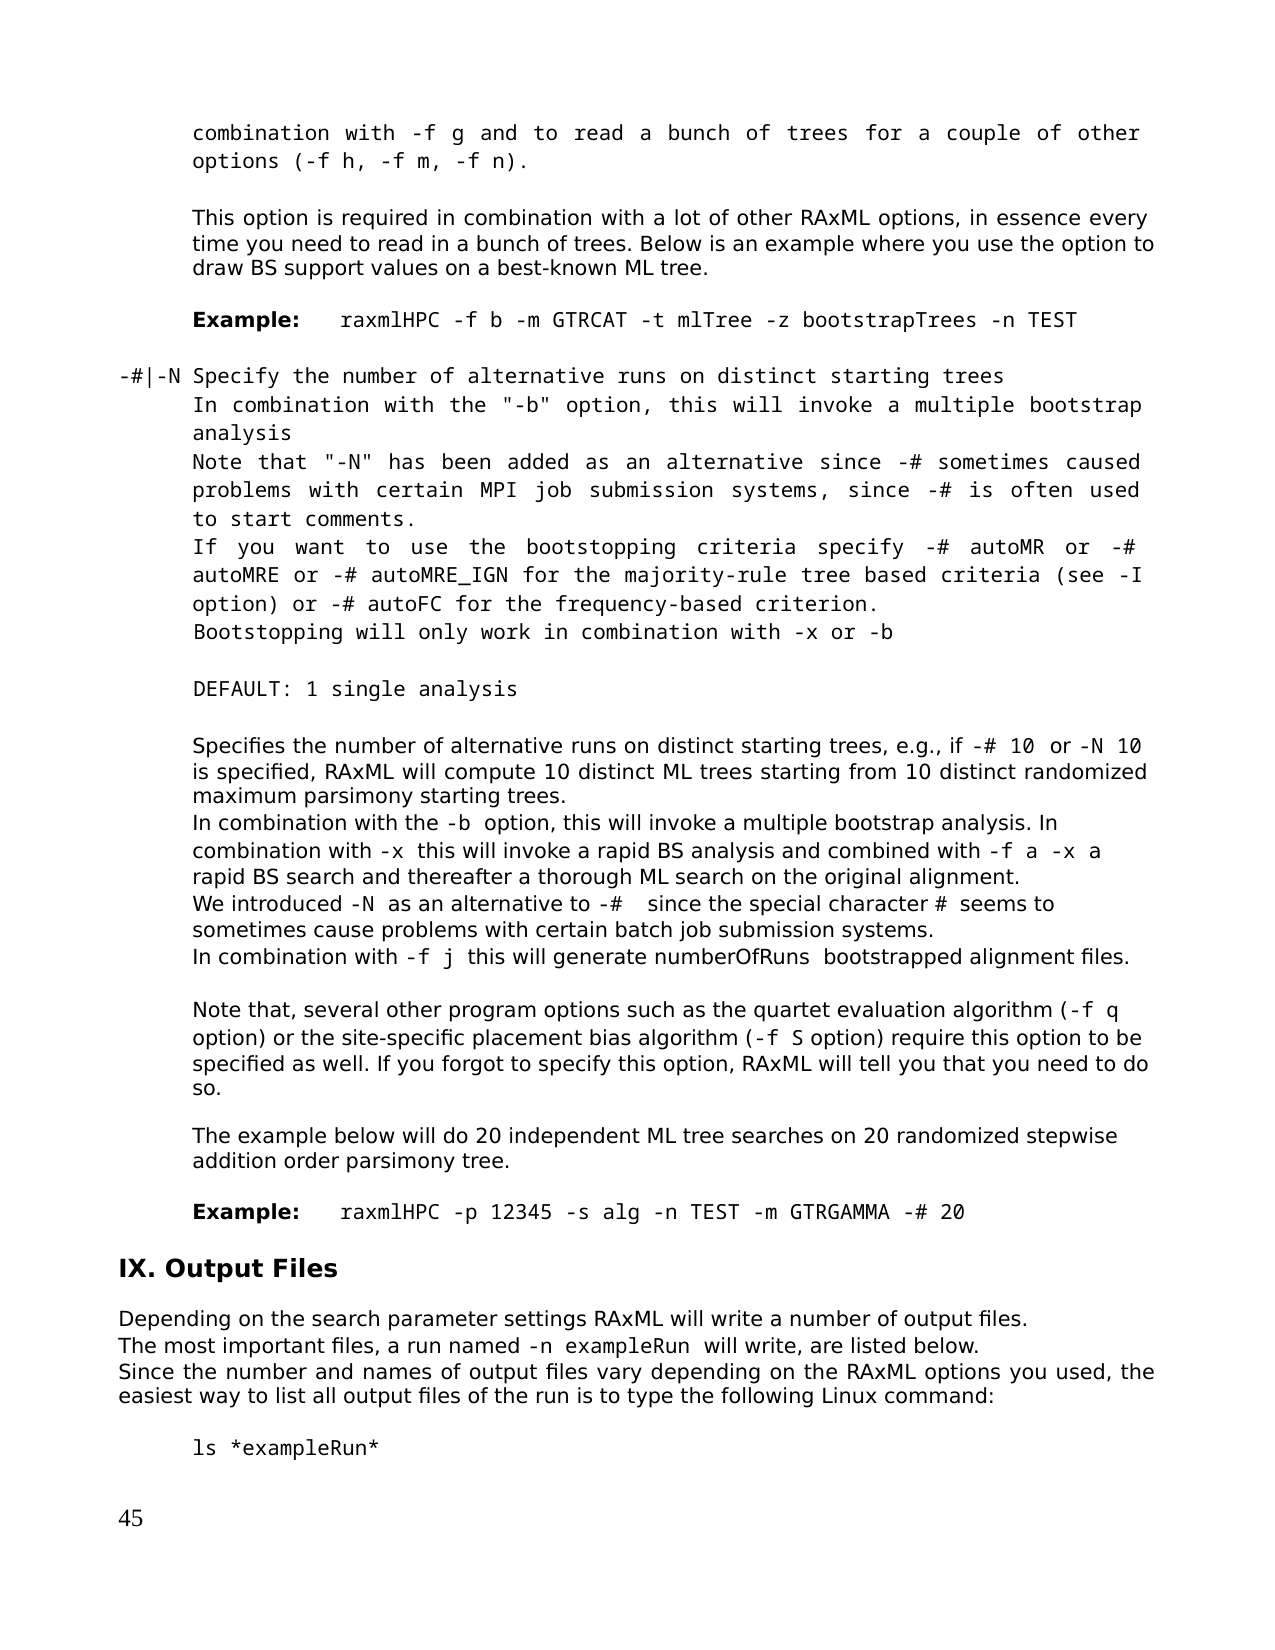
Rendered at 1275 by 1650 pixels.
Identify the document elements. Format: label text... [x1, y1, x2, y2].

text Note that "-N" has been added as an alternative since -# sometimes caused problems with certain MPI job submission systems, since -# is often used to start comments. [118, 447, 1157, 532]
text In combination with the "-b" option, this will invoke a multiple bootstrap analysis [118, 390, 1157, 447]
text We introduced -N as an alternative to -# since the special character # seems to sometimes cause problems with certain batch job submission systems. [118, 889, 1157, 942]
text This option is required in combination with a lot of other RAxML options, in essence every time you need to read in a bunch of trees. Below is an example where you use the option to draw BS support values on a best-known ML tree. [118, 203, 1157, 280]
text The example below will do 20 independent ML tree searches on 20 randomized stepwise addition order parsimony tree. [118, 1124, 1157, 1173]
text In combination with -f j this will generate numberOfRuns bootstrapped alignment files. [118, 942, 1157, 971]
text -#|-N Specify the number of alternative runs on distinct starting trees [118, 362, 1157, 390]
text Example: raxmlHPC -p 12345 -s alg -n TEST -m GTRGAMMA -# 20 [118, 1197, 1157, 1226]
text In combination with the -b option, this will invoke a multiple bootstrap analysis. In combination with -x this will invoke a rapid BS analysis and combined with -f a -x a rapid BS search and thereafter a thorough ML search on the original alignment. [118, 808, 1157, 889]
text ls *exampleRun* [118, 1433, 1157, 1461]
text combination with -f g and to read a bunch of trees for a couple of other options (-f h, -f m, -f n). [118, 118, 1157, 175]
text Specifies the number of alternative runs on distinct starting trees, e.g., if -# 10 or -N 10 is specified, RAxML will compute 10 distinct ML trees starting from 10 distinct randomized maximum parsimony starting trees. [118, 731, 1157, 808]
text Depending on the search parameter settings RAxML will write a number of output files. [118, 1307, 1157, 1332]
text The most important files, a run named -n exampleRun will write, are listed below. [118, 1332, 1157, 1360]
text Since the number and names of output files vary depending on the RAxML options you used, the easiest way to list all output files of the run is to type the following Linux command: [118, 1360, 1157, 1408]
text DEFAULT: 1 single analysis [118, 674, 1157, 703]
text Note that, several other program options such as the quartet evaluation algorithm (-f q option) or the site-specific placement bias algorithm (-f S option) require this option to be specified as well. If you forgot to specify this option, RAxML will tell you that you need to do so. [118, 995, 1157, 1100]
text If you want to use the bootstopping criteria specify -# autoMR or -# autoMRE or -# autoMRE_IGN for the majority-rule tree based criteria (see -I option) or -# autoFC for the frequency-based criterion. [118, 532, 1157, 617]
text Bootstopping will only work in combination with -x or -b [118, 617, 1157, 646]
text IX. Output Files [118, 1254, 1157, 1283]
text Example: raxmlHPC -f b -m GTRCAT -t mlTree -z bootstrapTrees -n TEST [118, 305, 1157, 333]
